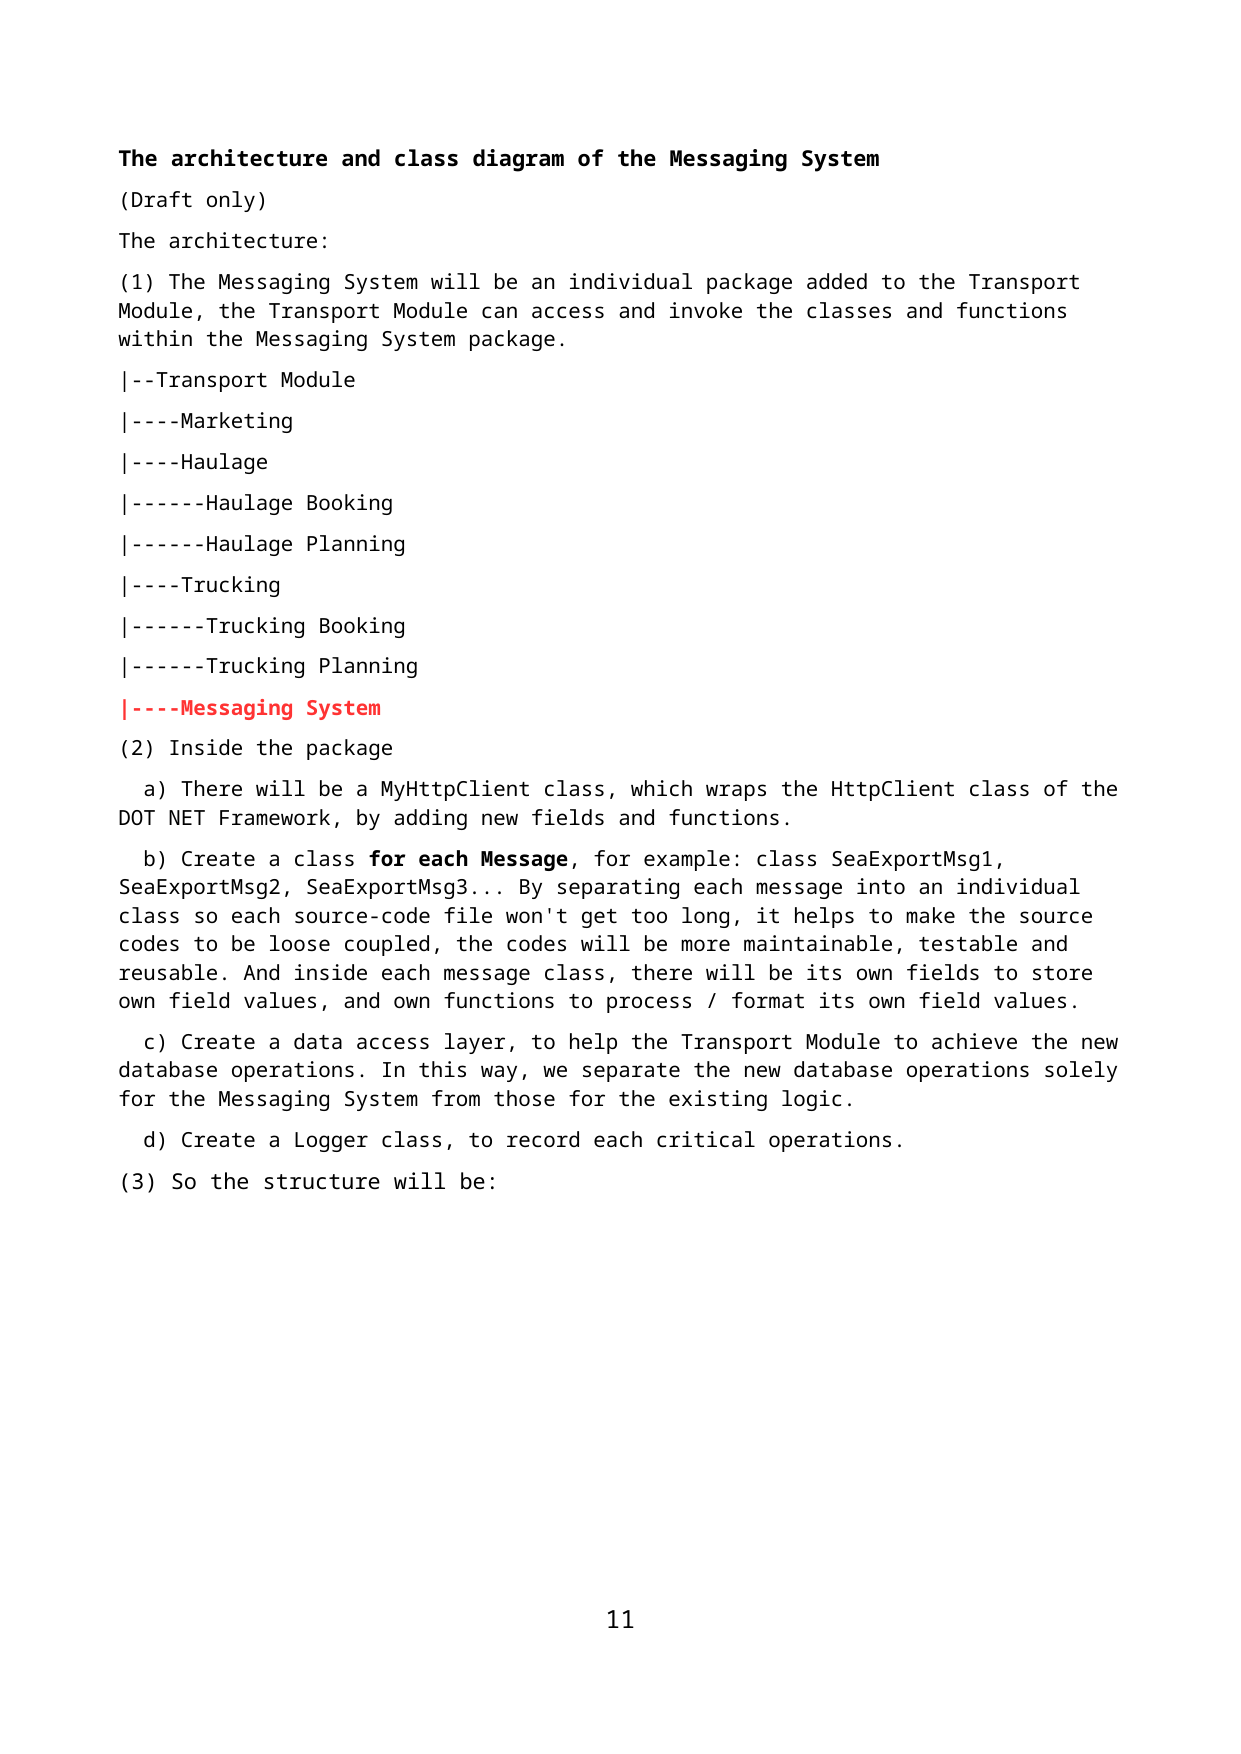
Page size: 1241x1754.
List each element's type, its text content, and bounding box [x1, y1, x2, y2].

text (2) Inside the package [118, 733, 1122, 762]
text (1) The Messaging System will be an individual package added to the Transport Module, the Transport Module can access and invoke the classes and functions within the Messaging System package. [118, 267, 1122, 353]
text The architecture: [118, 226, 1122, 255]
text a) There will be a MyHttpClient class, which wraps the HttpClient class of the DOT NET Framework, by adding new fields and functions. [118, 774, 1122, 831]
text |------Trucking Planning [118, 652, 1122, 680]
text |------Haulage Planning [118, 529, 1122, 557]
text (3) So the structure will be: [118, 1166, 1122, 1196]
text |----Marketing [118, 406, 1122, 434]
text b) Create a class for each Message, for example: class SeaExportMsg1, SeaExportMsg2, SeaExportMsg3... By separating each message into an individual class so each source-code file won't get too long, it helps to make the source codes to be loose coupled, the codes will be more maintainable, testable and reusable. And inside each message class, there will be its own fields to store own field values, and own functions to process / format its own field values. [118, 844, 1122, 1014]
text |----Messaging System [118, 693, 1122, 721]
text |------Trucking Booking [118, 611, 1122, 639]
text |----Haulage [118, 447, 1122, 475]
text d) Create a Logger class, to record each critical operations. [118, 1125, 1122, 1153]
subtitle The architecture and class diagram of the Messaging System [118, 143, 1122, 173]
text |----Trucking [118, 570, 1122, 598]
text |--Transport Module [118, 365, 1122, 393]
text (Draft only) [118, 185, 1122, 214]
text |------Haulage Booking [118, 488, 1122, 516]
text c) Create a data access layer, to help the Transport Module to achieve the new database operations. In this way, we separate the new database operations solely for the Messaging System from those for the existing logic. [118, 1027, 1122, 1112]
